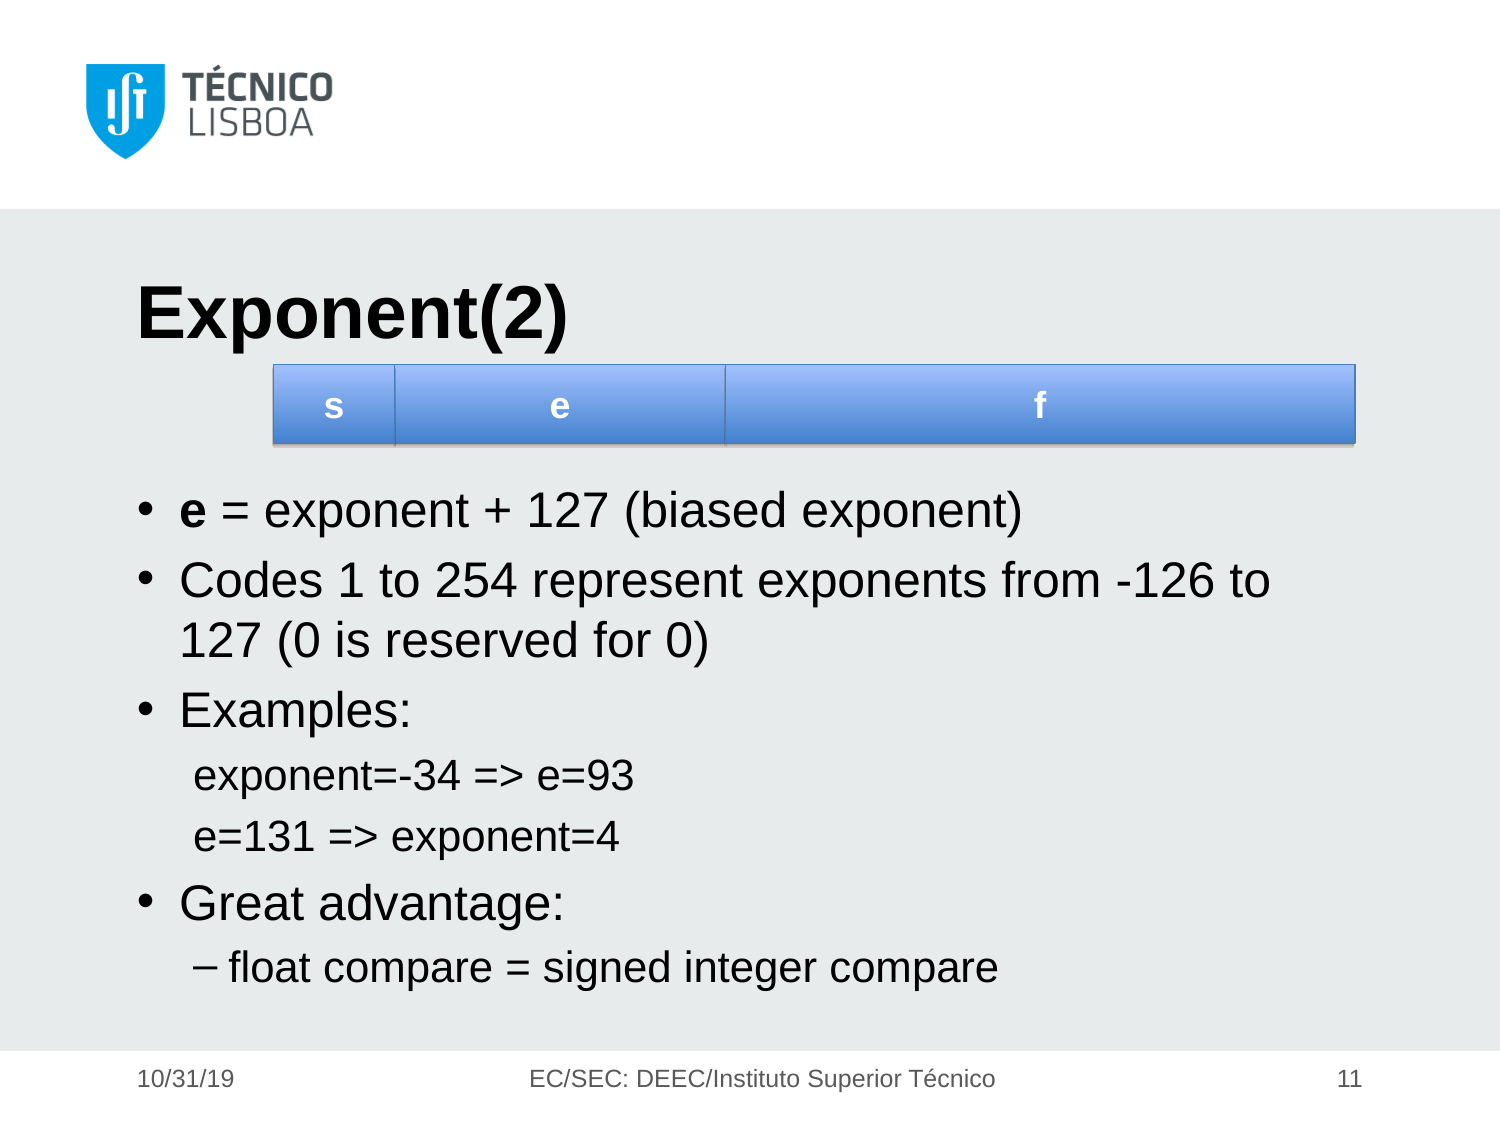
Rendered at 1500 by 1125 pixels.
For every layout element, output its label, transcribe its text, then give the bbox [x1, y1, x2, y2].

picture [0, 0, 1500, 1125]
title Exponent(2) [121, 237, 1378, 381]
list e = exponent + 127 (biased exponent) Codes 1 to 254 represent exponents from -126 to 127 (0 is reserved for 0) Examples: exponent=-34 => e=93 e=131 => exponent=4 Great advantage: float compare = signed integer compare [121, 400, 1378, 1005]
text_box s [273, 364, 395, 443]
text_box e [395, 364, 725, 443]
slide_number 10/31/19 [121, 1052, 425, 1103]
slide_number [1077, 1052, 1378, 1103]
footer EC/SEC: DEEC/Instituto Superior Técnico [512, 1052, 1021, 1103]
text_box f [725, 364, 1355, 443]
